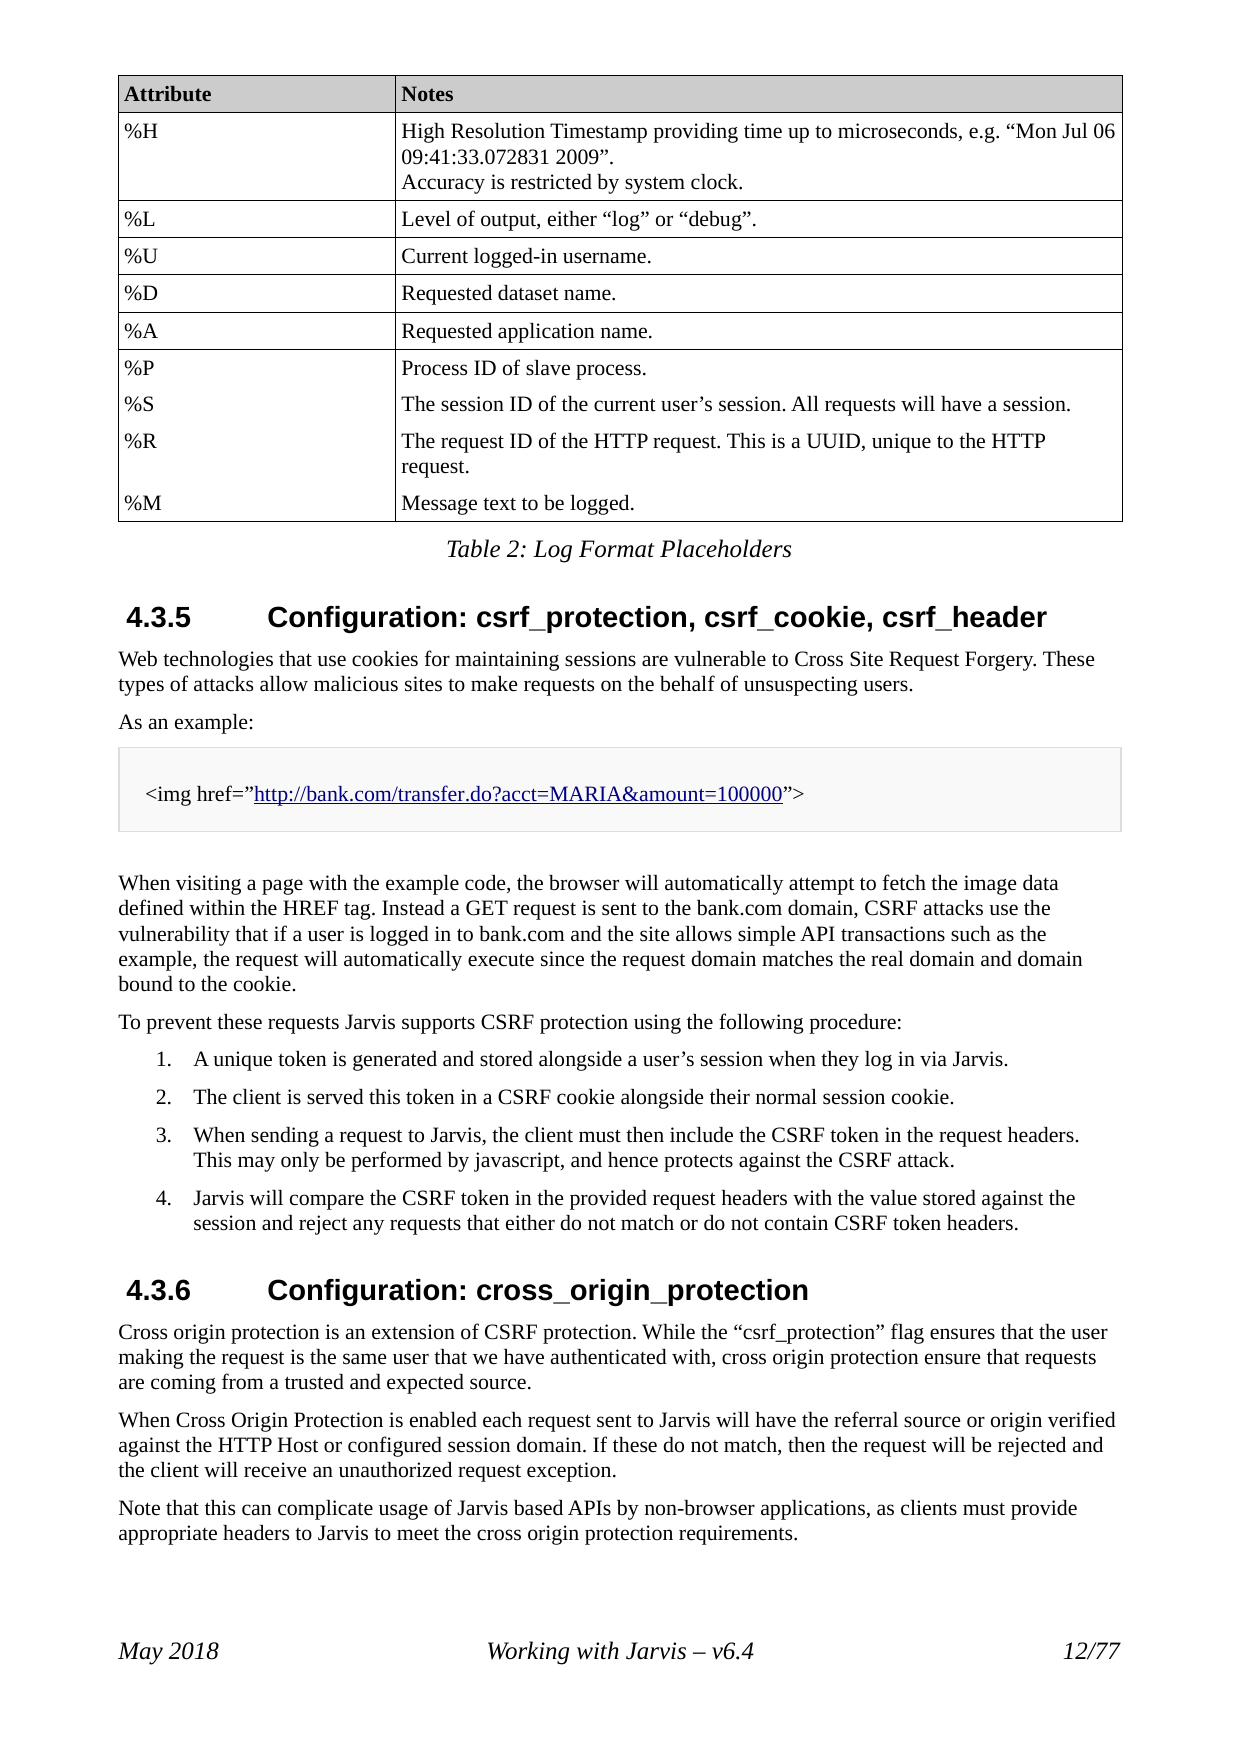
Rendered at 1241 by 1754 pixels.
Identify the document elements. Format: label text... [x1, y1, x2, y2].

table_cell %S [119, 386, 395, 422]
table_cell %U [119, 238, 395, 274]
table_cell Requested dataset name. [396, 275, 1122, 311]
table_cell The session ID of the current user’s session. All requests will have a session. [396, 386, 1122, 422]
subtitle Configuration: csrf_protection, csrf_cookie, csrf_header [118, 600, 1122, 634]
table_cell High Resolution Timestamp providing time up to microseconds, e.g. “Mon Jul 06 09:41:33.072831 2009”. Accuracy is restricted by system clock. [396, 113, 1122, 200]
table_cell %L [119, 201, 395, 237]
table_cell Level of output, either “log” or “debug”. [396, 201, 1122, 237]
text When Cross Origin Protection is enabled each request sent to Jarvis will have the referral source or origin verified against the HTTP Host or configured session domain. If these do not match, then the request will be rejected and the client will receive an unauthorized request exception. [118, 1407, 1122, 1482]
table_cell Requested application name. [396, 313, 1122, 348]
table_header Attribute [119, 76, 395, 112]
text Cross origin protection is an extension of CSRF protection. While the “csrf_protection” flag ensures that the user making the request is the same user that we have authenticated with, cross origin protection ensure that requests are coming from a trusted and expected source. [118, 1319, 1122, 1394]
text To prevent these requests Jarvis supports CSRF protection using the following procedure: [118, 1009, 1122, 1034]
table_cell The request ID of the HTTP request. This is a UUID, unique to the HTTP request. [396, 423, 1122, 484]
table_cell %R [119, 423, 395, 484]
text Note that this can complicate usage of Jarvis based APIs by non-browser applications, as clients must provide appropriate headers to Jarvis to meet the cross origin protection requirements. [118, 1495, 1122, 1545]
table_cell Process ID of slave process. [396, 350, 1122, 386]
table_cell Message text to be logged. [396, 484, 1122, 521]
table_cell %H [119, 113, 395, 200]
text When visiting a page with the example code, the browser will automatically attempt to fetch the image data defined within the HREF tag. Instead a GET request is sent to the bank.com domain, CSRF attacks use the vulnerability that if a user is logged in to bank.com and the site allows simple API transactions such as the example, the request will automatically execute since the request domain matches the real domain and domain bound to the cookie. [118, 870, 1122, 996]
text Table 2: Log Format Placeholders [118, 534, 1122, 563]
list A unique token is generated and stored alongside a user’s session when they log in via Jarvis. [156, 1046, 1122, 1072]
text <img href=”http://bank.com/transfer.do?acct=MARIA&amount=100000”> [120, 748, 1120, 831]
list The client is served this token in a CSRF cookie alongside their normal session cookie. [156, 1084, 1122, 1109]
table_cell %M [119, 484, 395, 521]
table_cell %D [119, 275, 395, 311]
table_cell Current logged-in username. [396, 238, 1122, 274]
table_cell %A [119, 313, 395, 348]
text As an example: [118, 709, 1122, 734]
list When sending a request to Jarvis, the client must then include the CSRF token in the request headers. This may only be performed by javascript, and hence protects against the CSRF attack. [156, 1122, 1122, 1172]
list Jarvis will compare the CSRF token in the provided request headers with the value stored against the session and reject any requests that either do not match or do not contain CSRF token headers. [156, 1185, 1122, 1235]
subtitle Configuration: cross_origin_protection [118, 1273, 1122, 1306]
table_cell %P [119, 350, 395, 386]
text Web technologies that use cookies for maintaining sessions are vulnerable to Cross Site Request Forgery. These types of attacks allow malicious sites to make requests on the behalf of unsuspecting users. [118, 646, 1122, 697]
table_header Notes [396, 76, 1122, 112]
